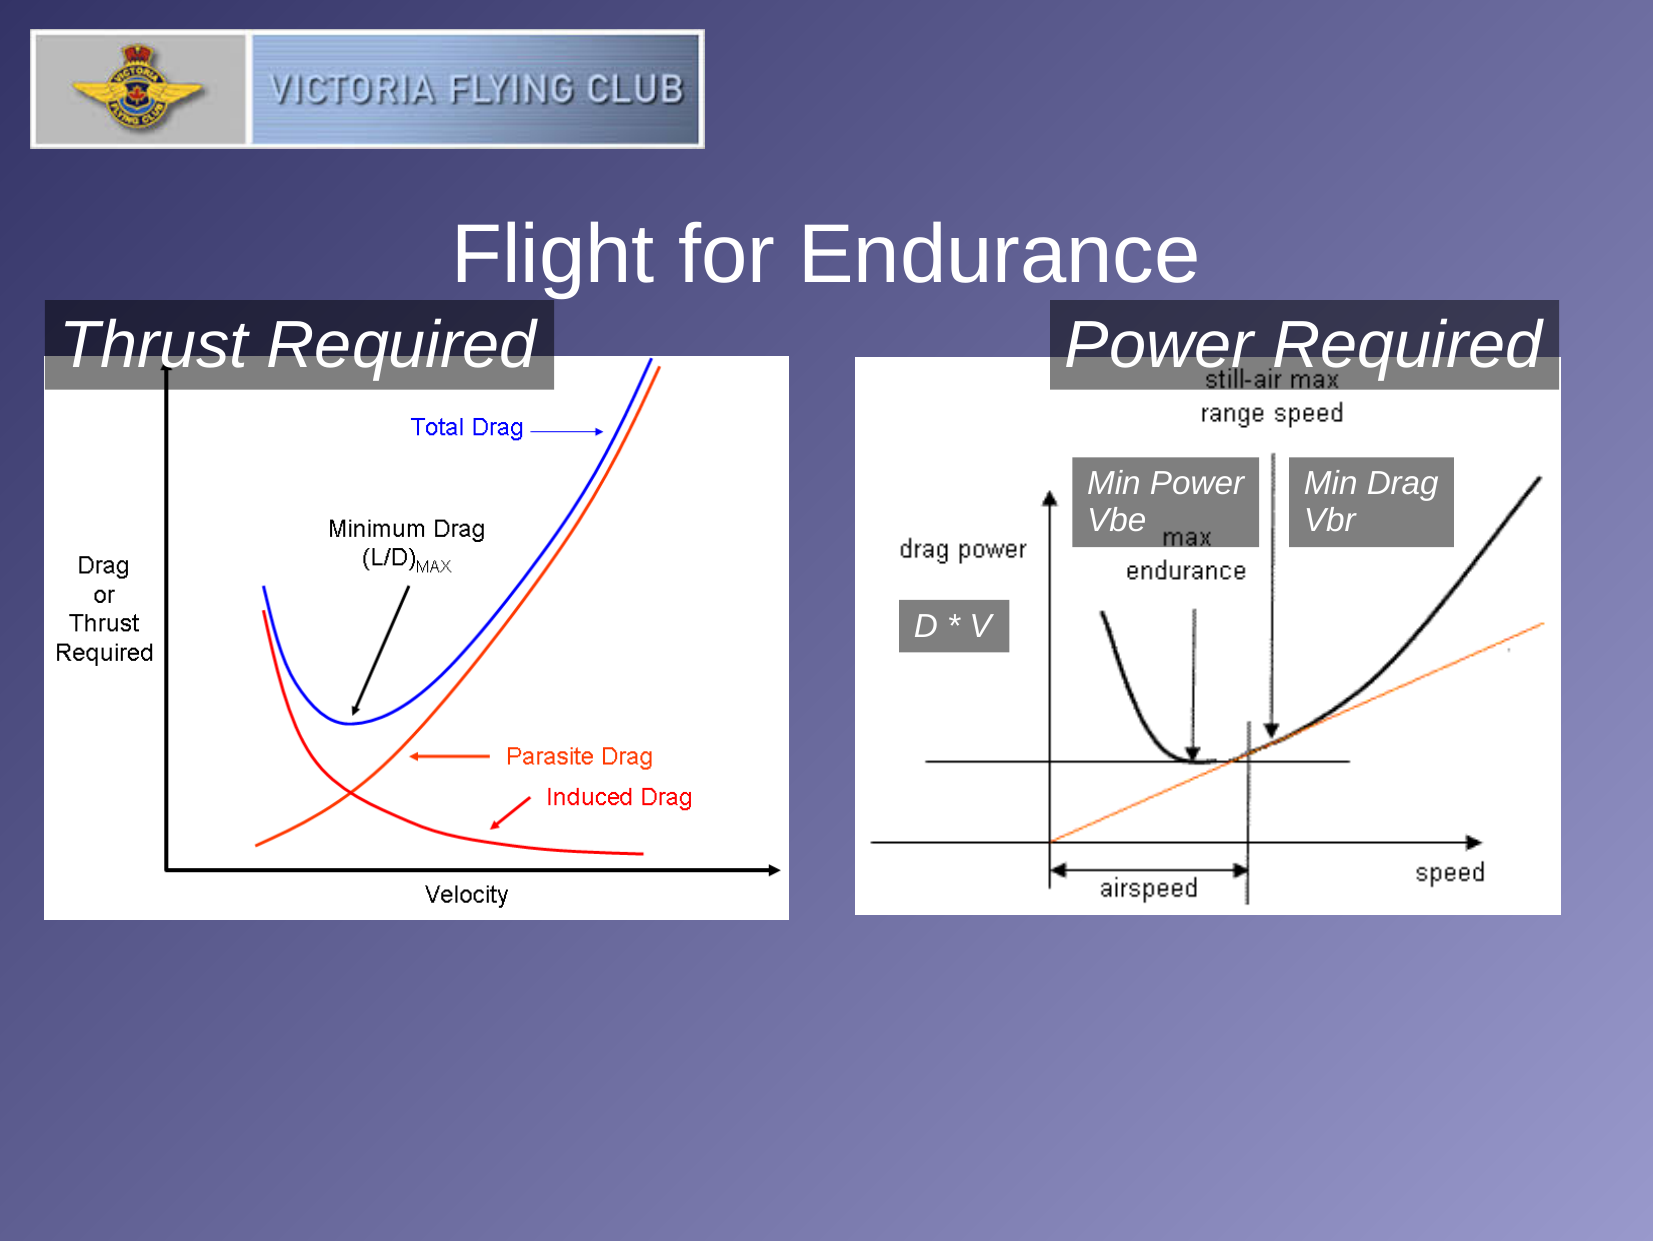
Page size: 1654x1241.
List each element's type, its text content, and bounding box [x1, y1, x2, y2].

text_box Min Power Vbe [1072, 457, 1260, 548]
picture [855, 357, 1561, 916]
title Flight for Endurance [82, 150, 1571, 358]
picture [30, 29, 705, 149]
text_box Power Required [1050, 300, 1560, 390]
text_box Min Drag Vbr [1289, 457, 1454, 548]
picture [44, 358, 789, 920]
text_box Thrust Required [44, 300, 555, 390]
text_box D * V [899, 599, 1010, 653]
